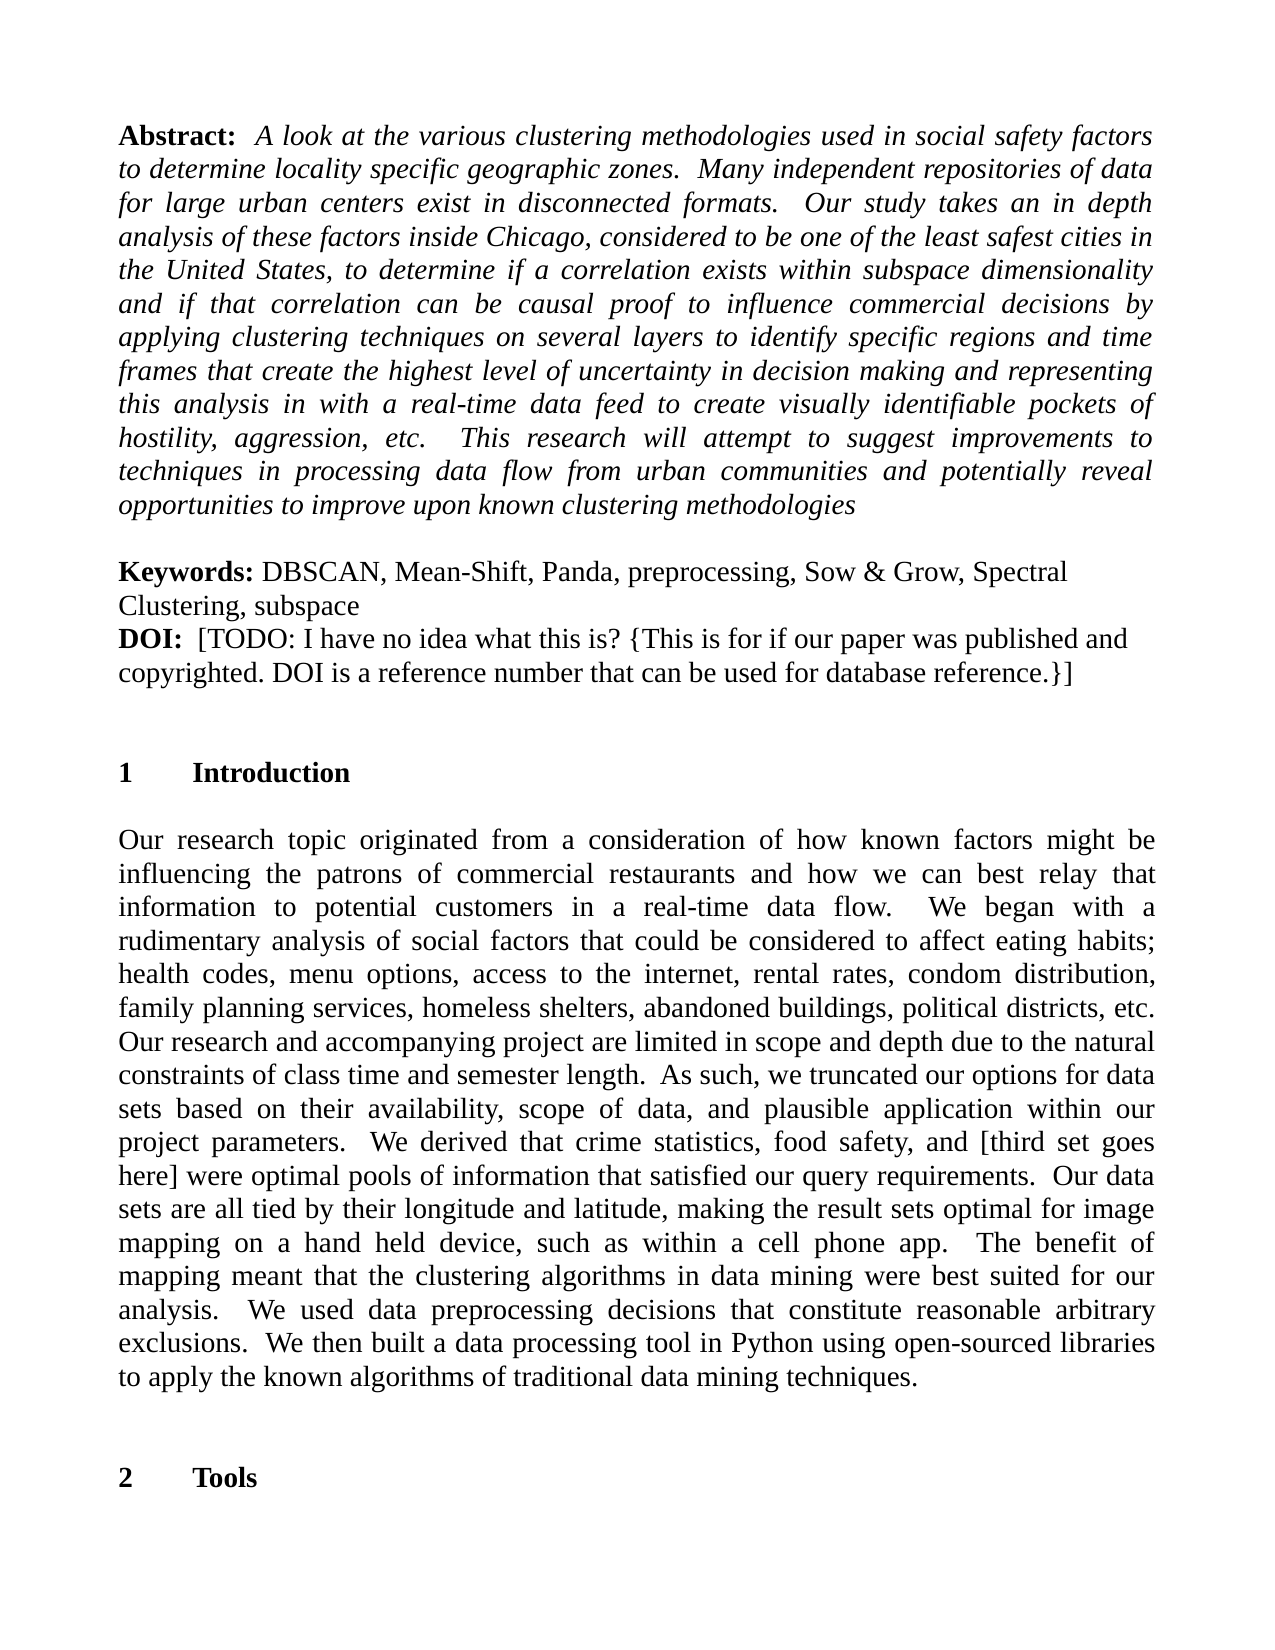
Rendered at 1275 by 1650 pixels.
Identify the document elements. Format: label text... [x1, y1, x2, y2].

text DOI: [TODO: I have no idea what this is? {This is for if our paper was published and copyrighted. DOI is a reference number that can be used for database reference.}] [118, 621, 1157, 688]
text Abstract: A look at the various clustering methodologies used in social safety factors to determine locality specific geographic zones. Many independent repositories of data for large urban centers exist in disconnected formats. Our study takes an in depth analysis of these factors inside Chicago, considered to be one of the least safest cities in the United States, to determine if a correlation exists within subspace dimensionality and if that correlation can be causal proof to influence commercial decisions by applying clustering techniques on several layers to identify specific regions and time frames that create the highest level of uncertainty in decision making and representing this analysis in with a real-time data feed to create visually identifiable pockets of hostility, aggression, etc. This research will attempt to suggest improvements to techniques in processing data flow from urban communities and potentially reveal opportunities to improve upon known clustering methodologies [118, 118, 1157, 521]
text Our research topic originated from a consideration of how known factors might be influencing the patrons of commercial restaurants and how we can best relay that information to potential customers in a real-time data flow. We began with a rudimentary analysis of social factors that could be considered to affect eating habits; health codes, menu options, access to the internet, rental rates, condom distribution, family planning services, homeless shelters, abandoned buildings, political districts, etc. Our research and accompanying project are limited in scope and depth due to the natural constraints of class time and semester length. As such, we truncated our options for data sets based on their availability, scope of data, and plausible application within our project parameters. We derived that crime statistics, food safety, and [third set goes here] were optimal pools of information that satisfied our query requirements. Our data sets are all tied by their longitude and latitude, making the result sets optimal for image mapping on a hand held device, such as within a cell phone app. The benefit of mapping meant that the clustering algorithms in data mining were best suited for our analysis. We used data preprocessing decisions that constitute reasonable arbitrary exclusions. We then built a data processing tool in Python using open-sourced libraries to apply the known algorithms of traditional data mining techniques. [118, 822, 1157, 1393]
text 2 Tools [118, 1460, 1157, 1493]
text 1 Introduction [118, 755, 1157, 789]
text Keywords: DBSCAN, Mean-Shift, Panda, preprocessing, Sow & Grow, Spectral Clustering, subspace [118, 554, 1157, 621]
